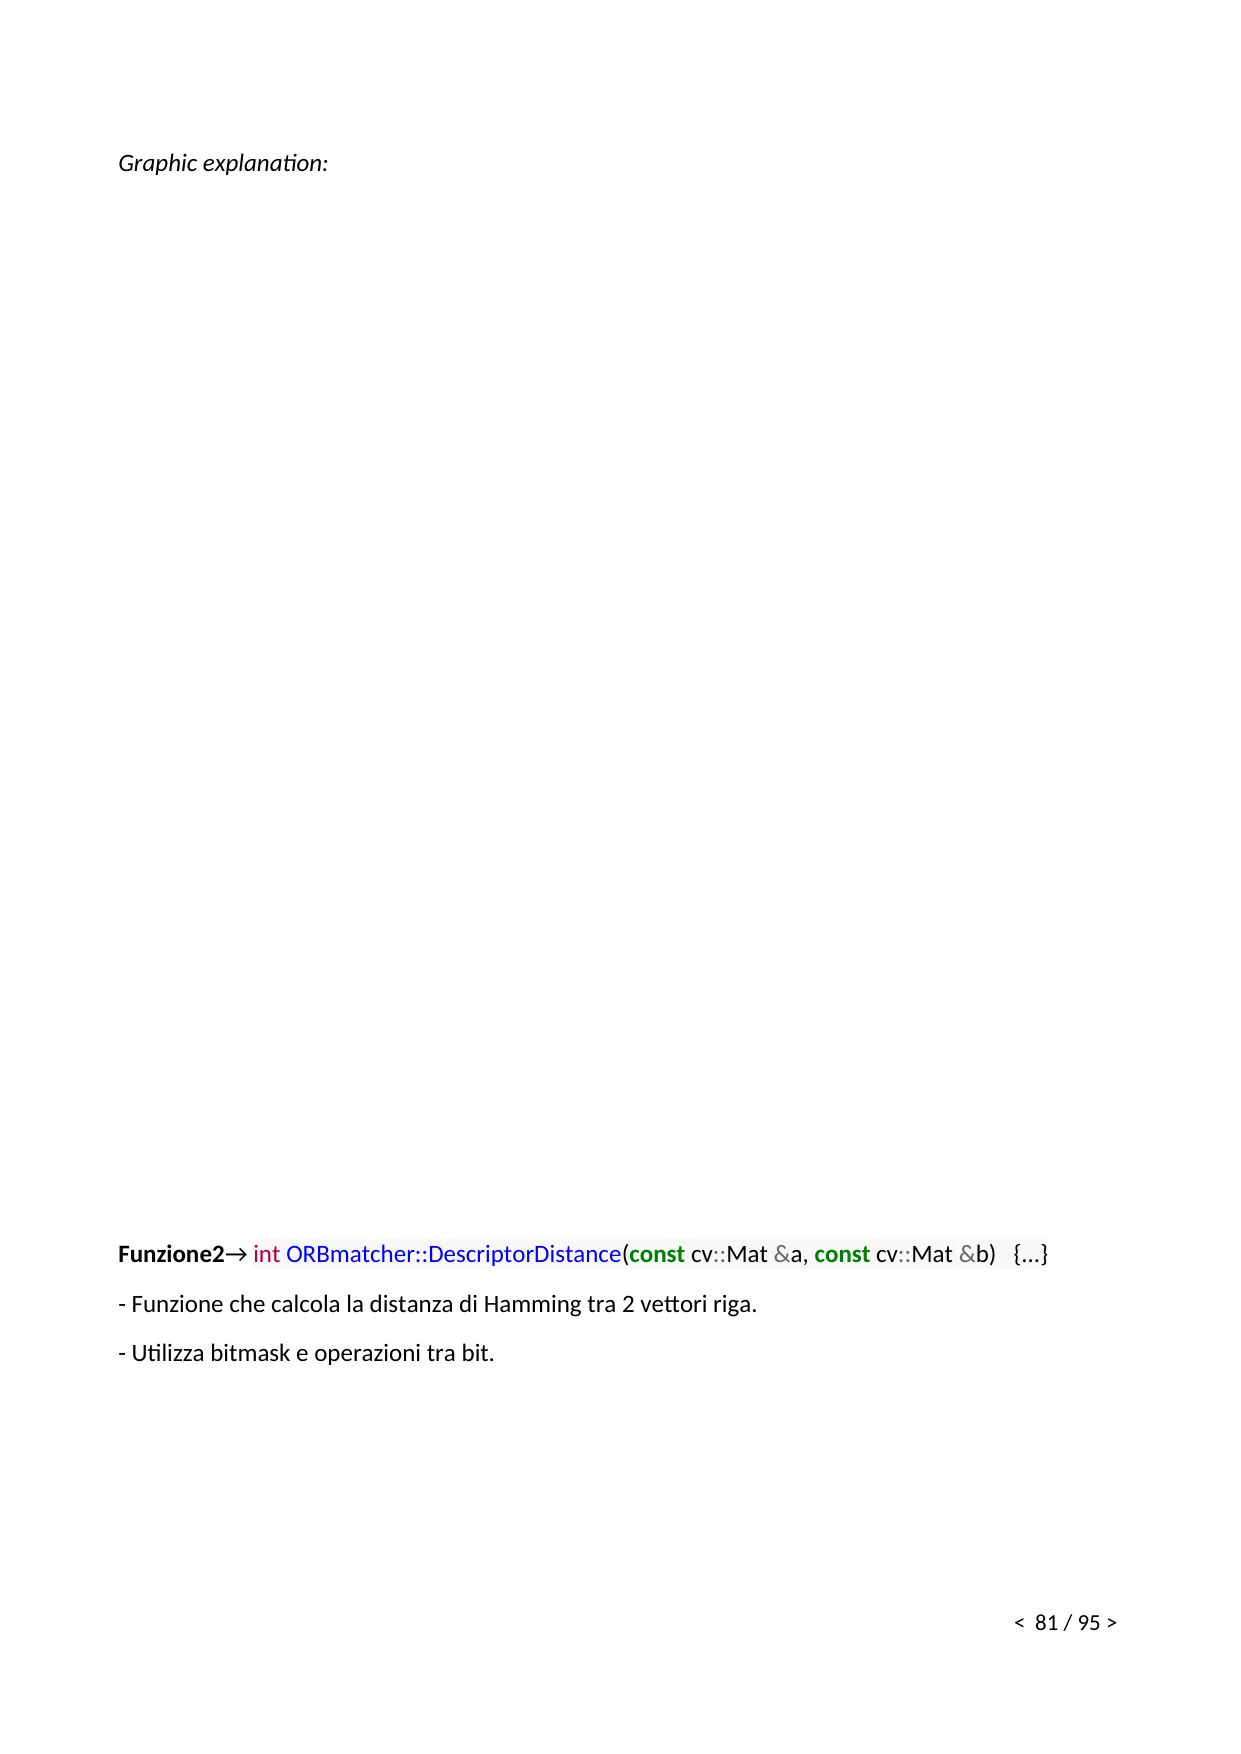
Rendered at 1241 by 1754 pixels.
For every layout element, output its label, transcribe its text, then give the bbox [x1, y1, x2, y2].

text - Utilizza bitmask e operazioni tra bit. [118, 1337, 1122, 1368]
text - Funzione che calcola la distanza di Hamming tra 2 vettori riga. [118, 1288, 1122, 1318]
text Funzione2→ int ORBmatcher::DescriptorDistance(const cv::Mat &a, const cv::Mat &b) {...} [118, 1238, 1122, 1269]
text Graphic explanation: [118, 148, 1122, 178]
